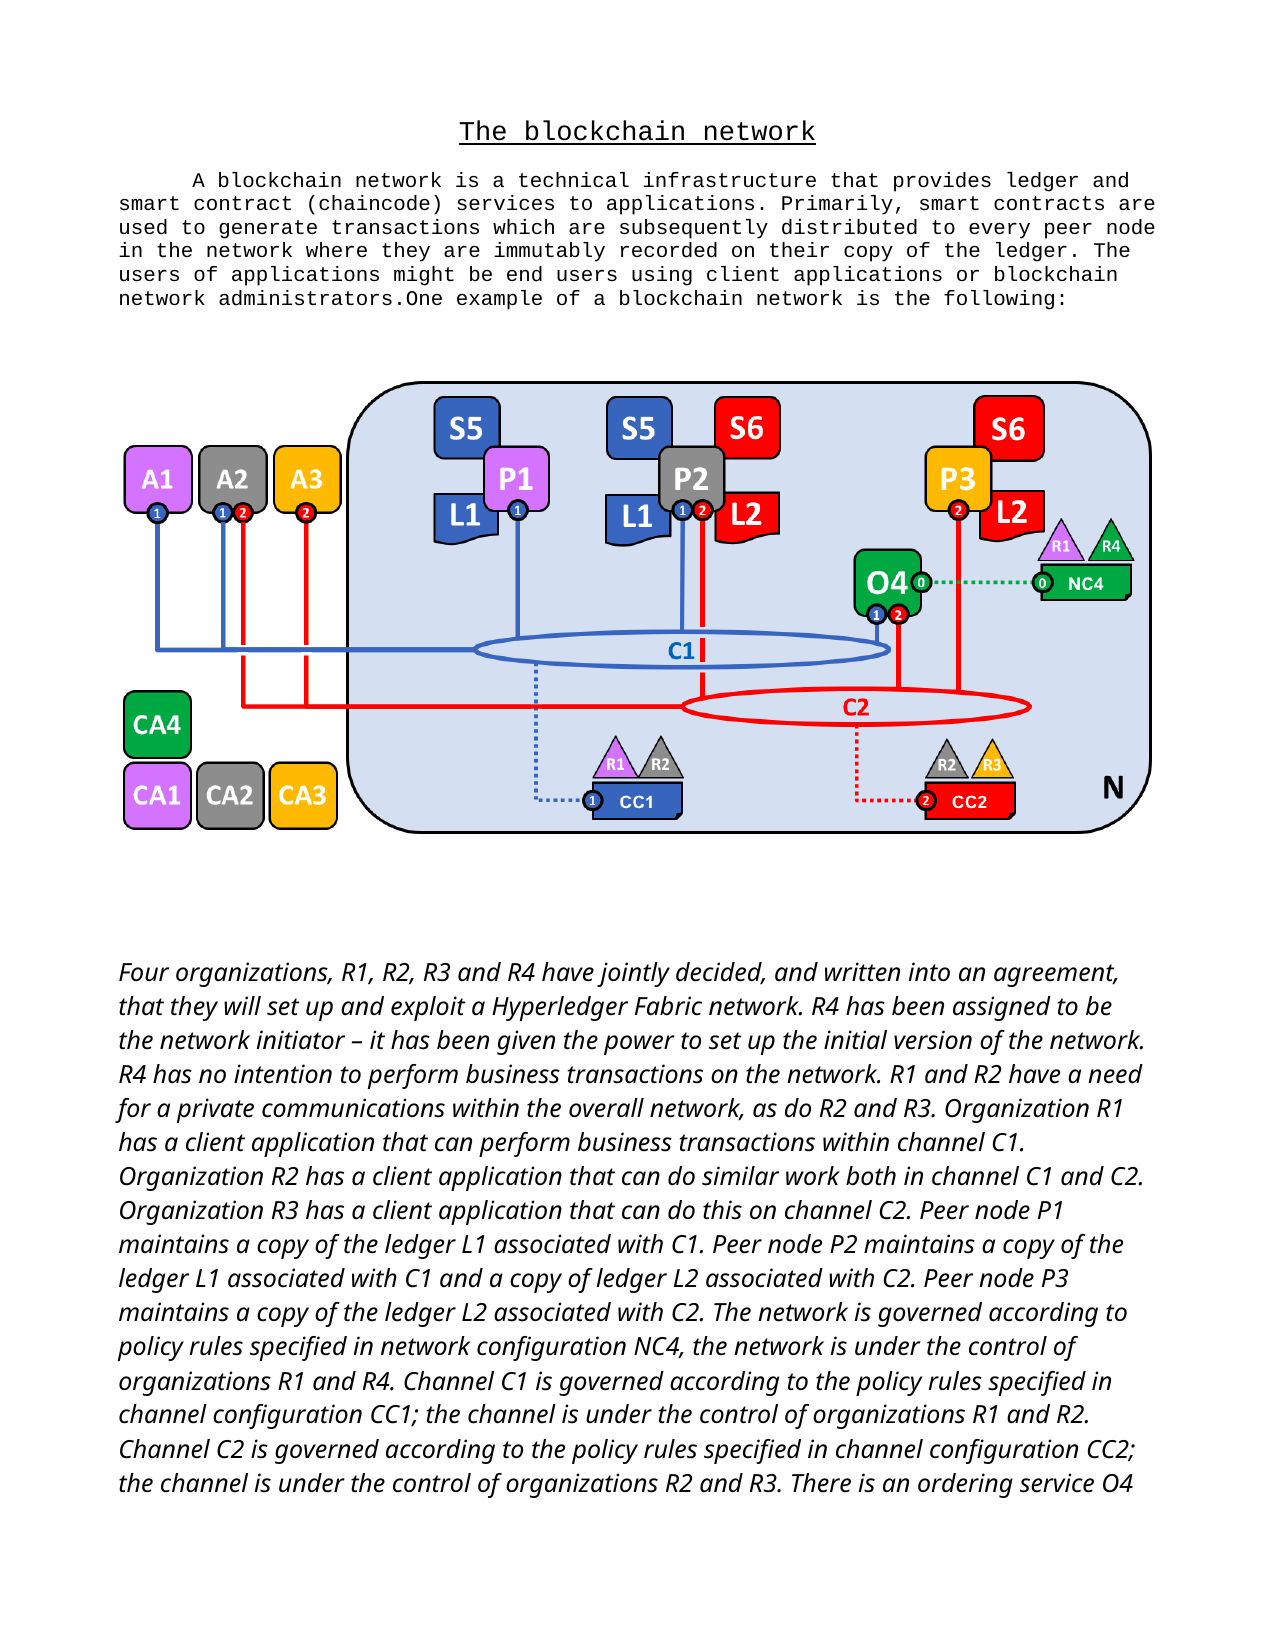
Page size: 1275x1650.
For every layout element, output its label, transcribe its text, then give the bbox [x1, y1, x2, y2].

picture [118, 369, 1157, 842]
text Four organizations, R1, R2, R3 and R4 have jointly decided, and written into an agreement, that they will set up and exploit a Hyperledger Fabric network. R4 has been assigned to be the network initiator – it has been given the power to set up the initial version of the network. R4 has no intention to perform business transactions on the network. R1 and R2 have a need for a private communications within the overall network, as do R2 and R3. Organization R1 has a client application that can perform business transactions within channel C1. Organization R2 has a client application that can do similar work both in channel C1 and C2. Organization R3 has a client application that can do this on channel C2. Peer node P1 maintains a copy of the ledger L1 associated with C1. Peer node P2 maintains a copy of the ledger L1 associated with C1 and a copy of ledger L2 associated with C2. Peer node P3 maintains a copy of the ledger L2 associated with C2. The network is governed according to policy rules specified in network configuration NC4, the network is under the control of organizations R1 and R4. Channel C1 is governed according to the policy rules specified in channel configuration CC1; the channel is under the control of organizations R1 and R2. Channel C2 is governed according to the policy rules specified in channel configuration CC2; the channel is under the control of organizations R2 and R3. There is an ordering service O4 [118, 954, 1157, 1499]
text The blockchain network [118, 118, 1157, 149]
text A blockchain network is a technical infrastructure that provides ledger and smart contract (chaincode) services to applications. Primarily, smart contracts are used to generate transactions which are subsequently distributed to every peer node in the network where they are immutably recorded on their copy of the ledger. The users of applications might be end users using client applications or blockchain network administrators.One example of a blockchain network is the following: [118, 169, 1157, 311]
